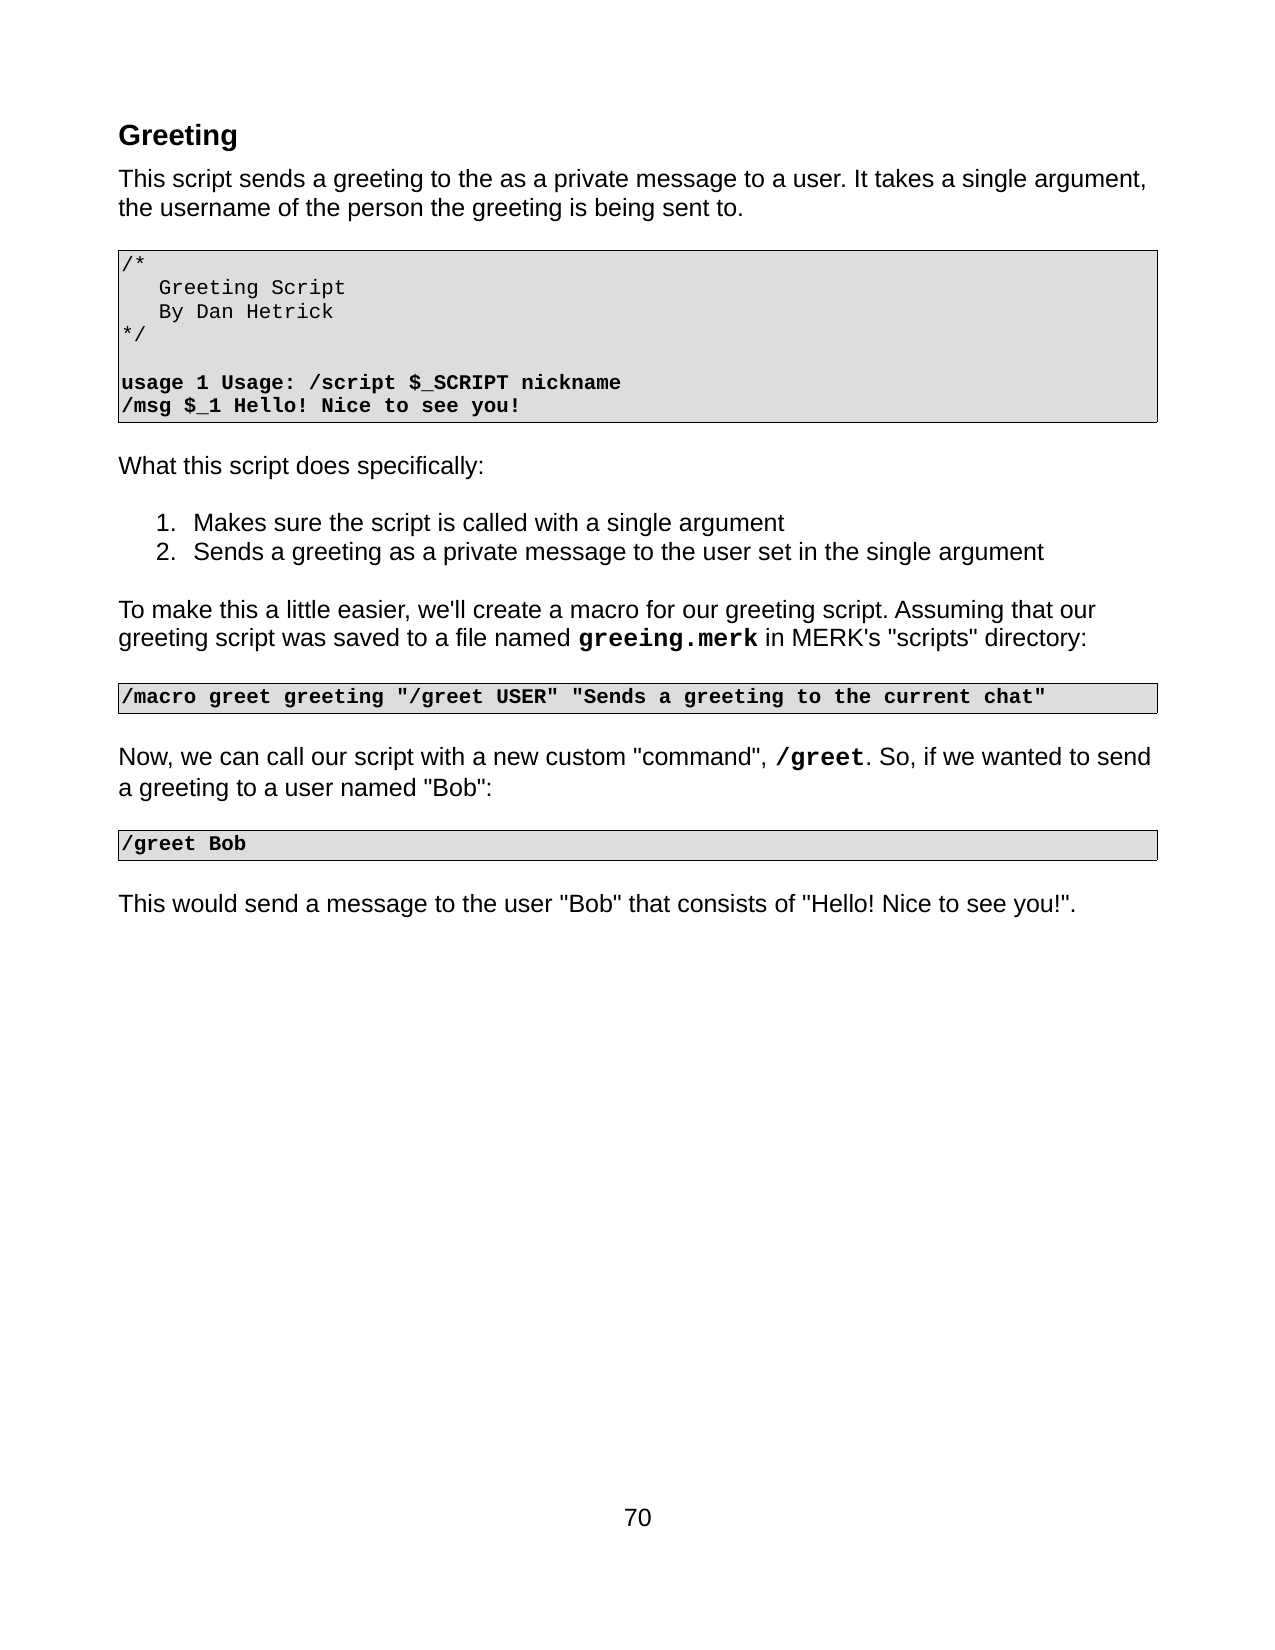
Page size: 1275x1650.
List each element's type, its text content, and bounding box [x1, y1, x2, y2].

table_header /* Greeting Script By Dan Hetrick */ usage 1 Usage: /script $_SCRIPT nickname /msg $_1 Hello! Nice to see you! [119, 251, 1157, 422]
table_header /greet Bob [119, 831, 1157, 860]
text Now, we can call our script with a new custom "command", /greet. So, if we wanted to send a greeting to a user named "Bob": [118, 742, 1157, 801]
text To make this a little easier, we'll create a macro for our greeting script. Assuming that our greeting script was saved to a file named greeing.merk in MERK's "scripts" directory: [118, 595, 1157, 654]
text This would send a message to the user "Bob" that consists of "Hello! Nice to see you!". [118, 889, 1157, 918]
list Sends a greeting as a private message to the user set in the single argument [156, 537, 1157, 566]
table_header /macro greet greeting "/greet USER" "Sends a greeting to the current chat" [119, 684, 1157, 713]
text This script sends a greeting to the as a private message to a user. It takes a single argument, the username of the person the greeting is being sent to. [118, 164, 1157, 222]
subtitle Greeting [118, 118, 1157, 152]
list Makes sure the script is called with a single argument [156, 508, 1157, 537]
text What this script does specifically: [118, 451, 1157, 480]
